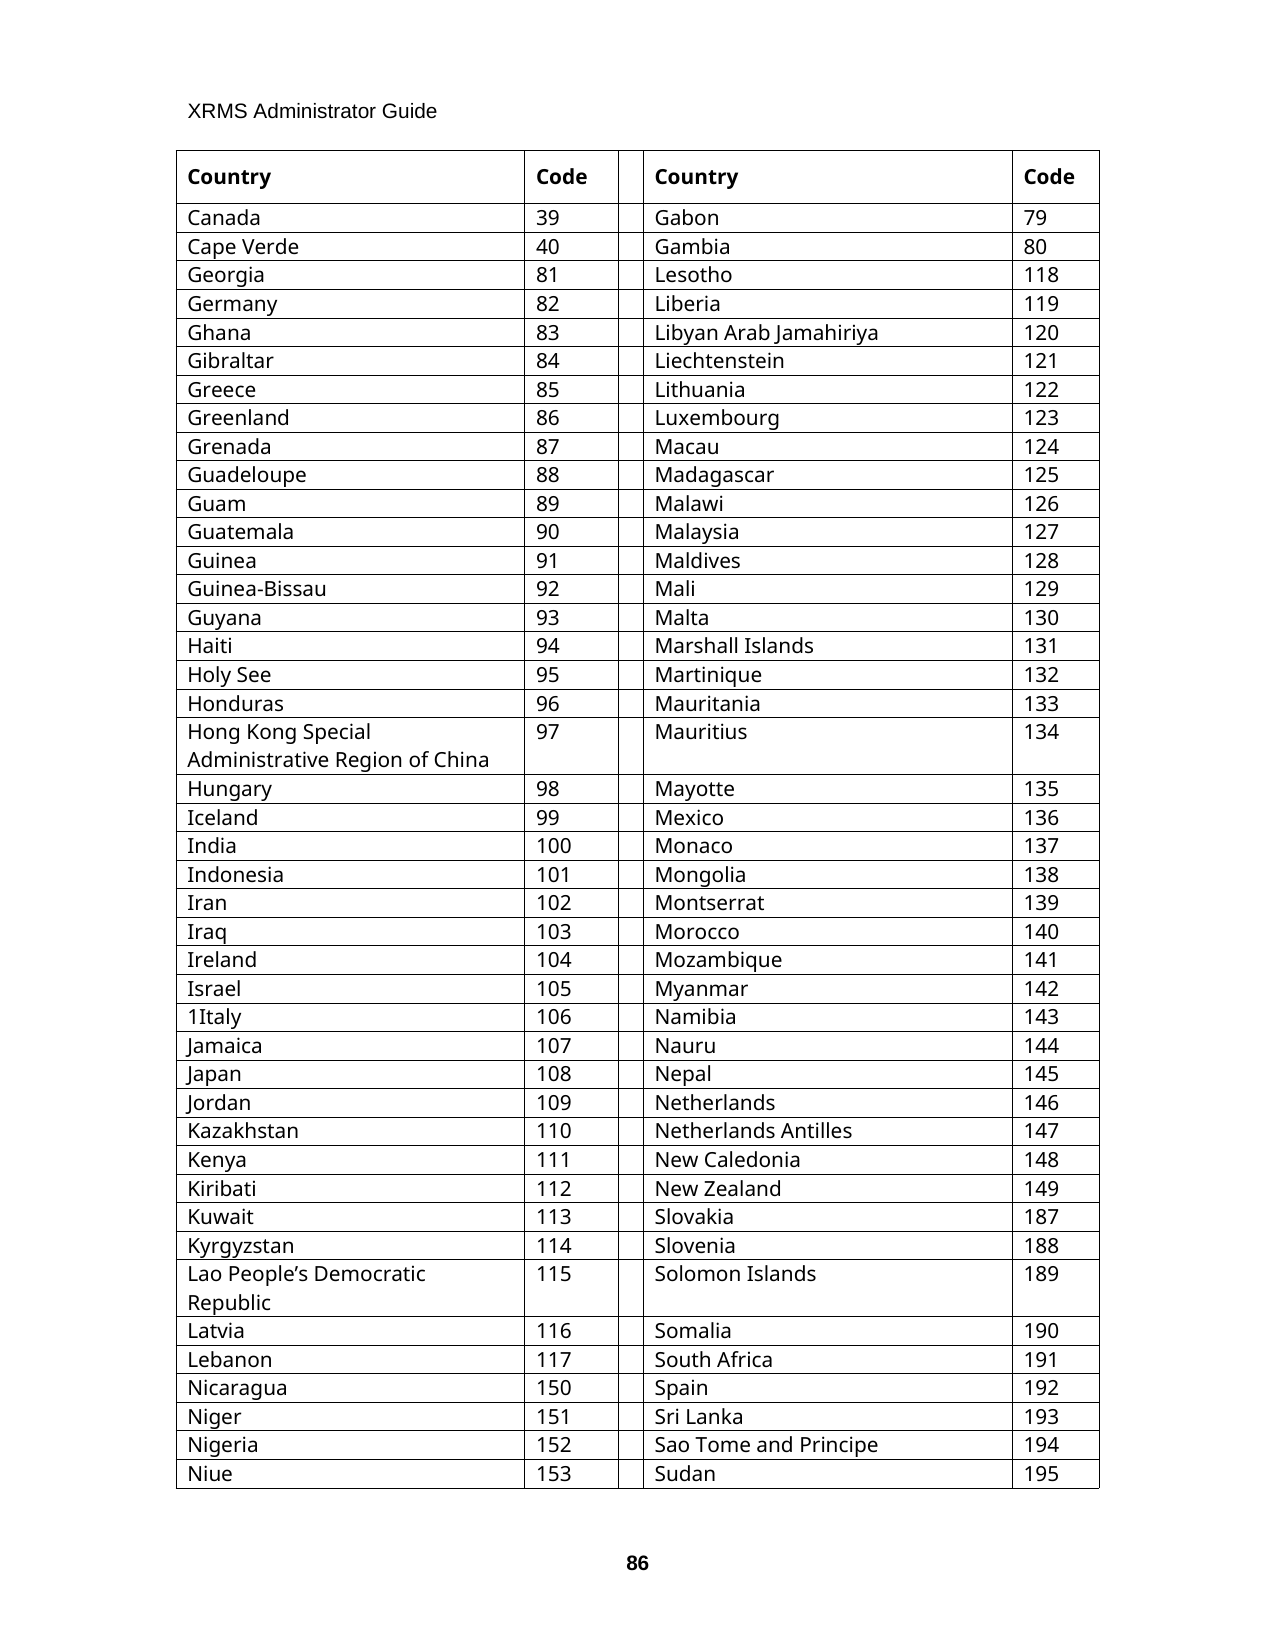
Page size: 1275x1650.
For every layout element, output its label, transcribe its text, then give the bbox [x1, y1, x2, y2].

table_cell Gibraltar [177, 347, 524, 374]
table_cell [619, 518, 643, 546]
table_cell [619, 547, 643, 574]
table_cell Lesotho [644, 261, 1012, 289]
table_cell [619, 433, 643, 460]
table_cell 153 [525, 1460, 618, 1487]
table_cell 108 [525, 1061, 618, 1088]
table_cell Malaysia [644, 518, 1012, 546]
table_cell 188 [1013, 1232, 1099, 1259]
table_cell 142 [1013, 975, 1099, 1002]
table_cell Maldives [644, 547, 1012, 574]
table_cell 93 [525, 604, 618, 631]
table_cell Kenya [177, 1146, 524, 1174]
table_cell 133 [1013, 690, 1099, 717]
table_cell 113 [525, 1203, 618, 1231]
table_cell [619, 1403, 643, 1430]
table_cell Namibia [644, 1004, 1012, 1031]
table_cell 86 [525, 404, 618, 432]
table_cell Mayotte [644, 775, 1012, 803]
table_cell Hong Kong Special Administrative Region of China [177, 718, 524, 774]
table_cell [619, 1346, 643, 1373]
table_cell 152 [525, 1431, 618, 1459]
table_cell Somalia [644, 1317, 1012, 1345]
table_header Code [525, 151, 618, 203]
table_cell Malta [644, 604, 1012, 631]
table_cell Madagascar [644, 461, 1012, 489]
table_cell Kazakhstan [177, 1118, 524, 1145]
table_cell Slovenia [644, 1232, 1012, 1259]
table_cell Guam [177, 490, 524, 517]
table_cell Nigeria [177, 1431, 524, 1459]
table_cell Liberia [644, 290, 1012, 317]
table_cell Mongolia [644, 861, 1012, 888]
table_cell [619, 1004, 643, 1031]
table_cell [619, 404, 643, 432]
table_cell 100 [525, 832, 618, 860]
table_cell Jamaica [177, 1032, 524, 1059]
table_cell 82 [525, 290, 618, 317]
table_cell Sao Tome and Principe [644, 1431, 1012, 1459]
table_cell Slovakia [644, 1203, 1012, 1231]
table_cell 81 [525, 261, 618, 289]
table_cell Guadeloupe [177, 461, 524, 489]
table_cell Indonesia [177, 861, 524, 888]
table_cell Iraq [177, 918, 524, 945]
table_cell Martinique [644, 661, 1012, 688]
table_cell [619, 233, 643, 260]
table_cell [619, 1260, 643, 1316]
table_cell 98 [525, 775, 618, 803]
table_cell 110 [525, 1118, 618, 1145]
table_cell 192 [1013, 1374, 1099, 1402]
table_cell 136 [1013, 804, 1099, 831]
table_cell [619, 490, 643, 517]
table_cell Hungary [177, 775, 524, 803]
table_cell 129 [1013, 575, 1099, 603]
table_cell Myanmar [644, 975, 1012, 1002]
table_cell Marshall Islands [644, 632, 1012, 660]
table_cell [619, 1203, 643, 1231]
table_cell [619, 718, 643, 774]
table_cell New Caledonia [644, 1146, 1012, 1174]
table_cell 39 [525, 204, 618, 232]
table_cell 106 [525, 1004, 618, 1031]
table_cell 128 [1013, 547, 1099, 574]
table_cell Netherlands [644, 1089, 1012, 1117]
table_cell Mali [644, 575, 1012, 603]
table_cell 115 [525, 1260, 618, 1316]
table_cell [619, 204, 643, 232]
table_cell Sudan [644, 1460, 1012, 1487]
table_cell 88 [525, 461, 618, 489]
table_cell 123 [1013, 404, 1099, 432]
table_cell Monaco [644, 832, 1012, 860]
table_cell [619, 975, 643, 1002]
table_cell 187 [1013, 1203, 1099, 1231]
table_cell 127 [1013, 518, 1099, 546]
table_cell Guinea-Bissau [177, 575, 524, 603]
table_cell 117 [525, 1346, 618, 1373]
table_cell [619, 861, 643, 888]
table_cell Libyan Arab Jamahiriya [644, 319, 1012, 346]
table_cell Haiti [177, 632, 524, 660]
table_cell Ghana [177, 319, 524, 346]
table_cell Grenada [177, 433, 524, 460]
table_cell Niger [177, 1403, 524, 1430]
table_cell [619, 1232, 643, 1259]
table_cell 87 [525, 433, 618, 460]
table_cell Montserrat [644, 889, 1012, 917]
table_cell Mauritius [644, 718, 1012, 774]
table_cell Iran [177, 889, 524, 917]
table_cell 135 [1013, 775, 1099, 803]
table_cell Cape Verde [177, 233, 524, 260]
table_cell Macau [644, 433, 1012, 460]
table_cell Ireland [177, 946, 524, 974]
table_cell New Zealand [644, 1175, 1012, 1202]
table_cell 147 [1013, 1118, 1099, 1145]
table_cell Mexico [644, 804, 1012, 831]
table_cell Guyana [177, 604, 524, 631]
table_cell Niue [177, 1460, 524, 1487]
table_cell Kuwait [177, 1203, 524, 1231]
table_cell 118 [1013, 261, 1099, 289]
table_cell Nepal [644, 1061, 1012, 1088]
table_cell Guinea [177, 547, 524, 574]
table_cell 112 [525, 1175, 618, 1202]
table_cell Mozambique [644, 946, 1012, 974]
table_cell 107 [525, 1032, 618, 1059]
table_cell 140 [1013, 918, 1099, 945]
table_cell 103 [525, 918, 618, 945]
table_cell [619, 889, 643, 917]
table_cell 193 [1013, 1403, 1099, 1430]
table_cell Germany [177, 290, 524, 317]
table_cell Nicaragua [177, 1374, 524, 1402]
table_cell [619, 804, 643, 831]
table_cell Guatemala [177, 518, 524, 546]
table_cell 85 [525, 376, 618, 403]
table_cell Luxembourg [644, 404, 1012, 432]
table_cell 141 [1013, 946, 1099, 974]
table_cell [619, 319, 643, 346]
table_cell [619, 261, 643, 289]
table_cell Kyrgyzstan [177, 1232, 524, 1259]
table_cell 146 [1013, 1089, 1099, 1117]
table_cell 111 [525, 1146, 618, 1174]
table_cell [619, 632, 643, 660]
table_cell Gabon [644, 204, 1012, 232]
table_cell 122 [1013, 376, 1099, 403]
table_cell 105 [525, 975, 618, 1002]
table_cell 145 [1013, 1061, 1099, 1088]
table_cell 119 [1013, 290, 1099, 317]
table_cell [619, 1146, 643, 1174]
table_cell 83 [525, 319, 618, 346]
table_cell Mauritania [644, 690, 1012, 717]
table_cell [619, 946, 643, 974]
table_cell 99 [525, 804, 618, 831]
table_cell 1Italy [177, 1004, 524, 1031]
table_cell [619, 1431, 643, 1459]
table_cell Solomon Islands [644, 1260, 1012, 1316]
table_cell 151 [525, 1403, 618, 1430]
table_cell 125 [1013, 461, 1099, 489]
table_cell 149 [1013, 1175, 1099, 1202]
table_cell [619, 1374, 643, 1402]
table_cell Holy See [177, 661, 524, 688]
table_cell Kiribati [177, 1175, 524, 1202]
table_cell Iceland [177, 804, 524, 831]
table_cell Latvia [177, 1317, 524, 1345]
table_cell [619, 1460, 643, 1487]
table_header Country [177, 151, 524, 203]
table_cell Gambia [644, 233, 1012, 260]
table_cell 92 [525, 575, 618, 603]
table_cell 131 [1013, 632, 1099, 660]
table_cell 120 [1013, 319, 1099, 346]
table_cell Israel [177, 975, 524, 1002]
table_cell 116 [525, 1317, 618, 1345]
table_cell 143 [1013, 1004, 1099, 1031]
table_cell [619, 661, 643, 688]
table_cell 104 [525, 946, 618, 974]
table_cell Spain [644, 1374, 1012, 1402]
table_cell 138 [1013, 861, 1099, 888]
table_cell 96 [525, 690, 618, 717]
table_cell [619, 775, 643, 803]
table_cell Lebanon [177, 1346, 524, 1373]
table_cell 109 [525, 1089, 618, 1117]
table_cell 124 [1013, 433, 1099, 460]
table_cell Jordan [177, 1089, 524, 1117]
table_cell India [177, 832, 524, 860]
table_header Country [644, 151, 1012, 203]
table_cell 91 [525, 547, 618, 574]
table_cell Nauru [644, 1032, 1012, 1059]
table_cell [619, 461, 643, 489]
table_cell Honduras [177, 690, 524, 717]
table_header Code [1013, 151, 1099, 203]
table_cell 90 [525, 518, 618, 546]
table_cell [619, 604, 643, 631]
table_cell Sri Lanka [644, 1403, 1012, 1430]
table_cell [619, 290, 643, 317]
table_cell Canada [177, 204, 524, 232]
table_cell 97 [525, 718, 618, 774]
table_cell 144 [1013, 1032, 1099, 1059]
table_cell [619, 1118, 643, 1145]
table_cell [619, 690, 643, 717]
table_cell Greenland [177, 404, 524, 432]
table_cell Greece [177, 376, 524, 403]
table_cell 89 [525, 490, 618, 517]
table_cell 101 [525, 861, 618, 888]
table_cell Liechtenstein [644, 347, 1012, 374]
table_cell 95 [525, 661, 618, 688]
table_cell [619, 376, 643, 403]
table_cell [619, 1032, 643, 1059]
table_cell 121 [1013, 347, 1099, 374]
table_cell 79 [1013, 204, 1099, 232]
table_cell 137 [1013, 832, 1099, 860]
table_cell Netherlands Antilles [644, 1118, 1012, 1145]
table_cell Lithuania [644, 376, 1012, 403]
table_cell 191 [1013, 1346, 1099, 1373]
table_cell [619, 832, 643, 860]
table_cell 148 [1013, 1146, 1099, 1174]
table_cell 130 [1013, 604, 1099, 631]
table_cell 102 [525, 889, 618, 917]
table_cell South Africa [644, 1346, 1012, 1373]
table_cell [619, 575, 643, 603]
table_cell [619, 1175, 643, 1202]
table_cell 80 [1013, 233, 1099, 260]
table_cell 194 [1013, 1431, 1099, 1459]
table_cell 195 [1013, 1460, 1099, 1487]
table_cell Malawi [644, 490, 1012, 517]
table_cell [619, 918, 643, 945]
table_cell [619, 1061, 643, 1088]
table_cell Lao People’s Democratic Republic [177, 1260, 524, 1316]
table_cell 94 [525, 632, 618, 660]
table_cell Japan [177, 1061, 524, 1088]
table_cell 126 [1013, 490, 1099, 517]
table_cell 150 [525, 1374, 618, 1402]
table_header [619, 151, 643, 203]
table_cell 134 [1013, 718, 1099, 774]
table_cell [619, 1317, 643, 1345]
table_cell Georgia [177, 261, 524, 289]
table_cell 84 [525, 347, 618, 374]
table_cell [619, 1089, 643, 1117]
table_cell 132 [1013, 661, 1099, 688]
table_cell Morocco [644, 918, 1012, 945]
table_cell 40 [525, 233, 618, 260]
table_cell 189 [1013, 1260, 1099, 1316]
table_cell 139 [1013, 889, 1099, 917]
table_cell 114 [525, 1232, 618, 1259]
table_cell 190 [1013, 1317, 1099, 1345]
table_cell [619, 347, 643, 374]
